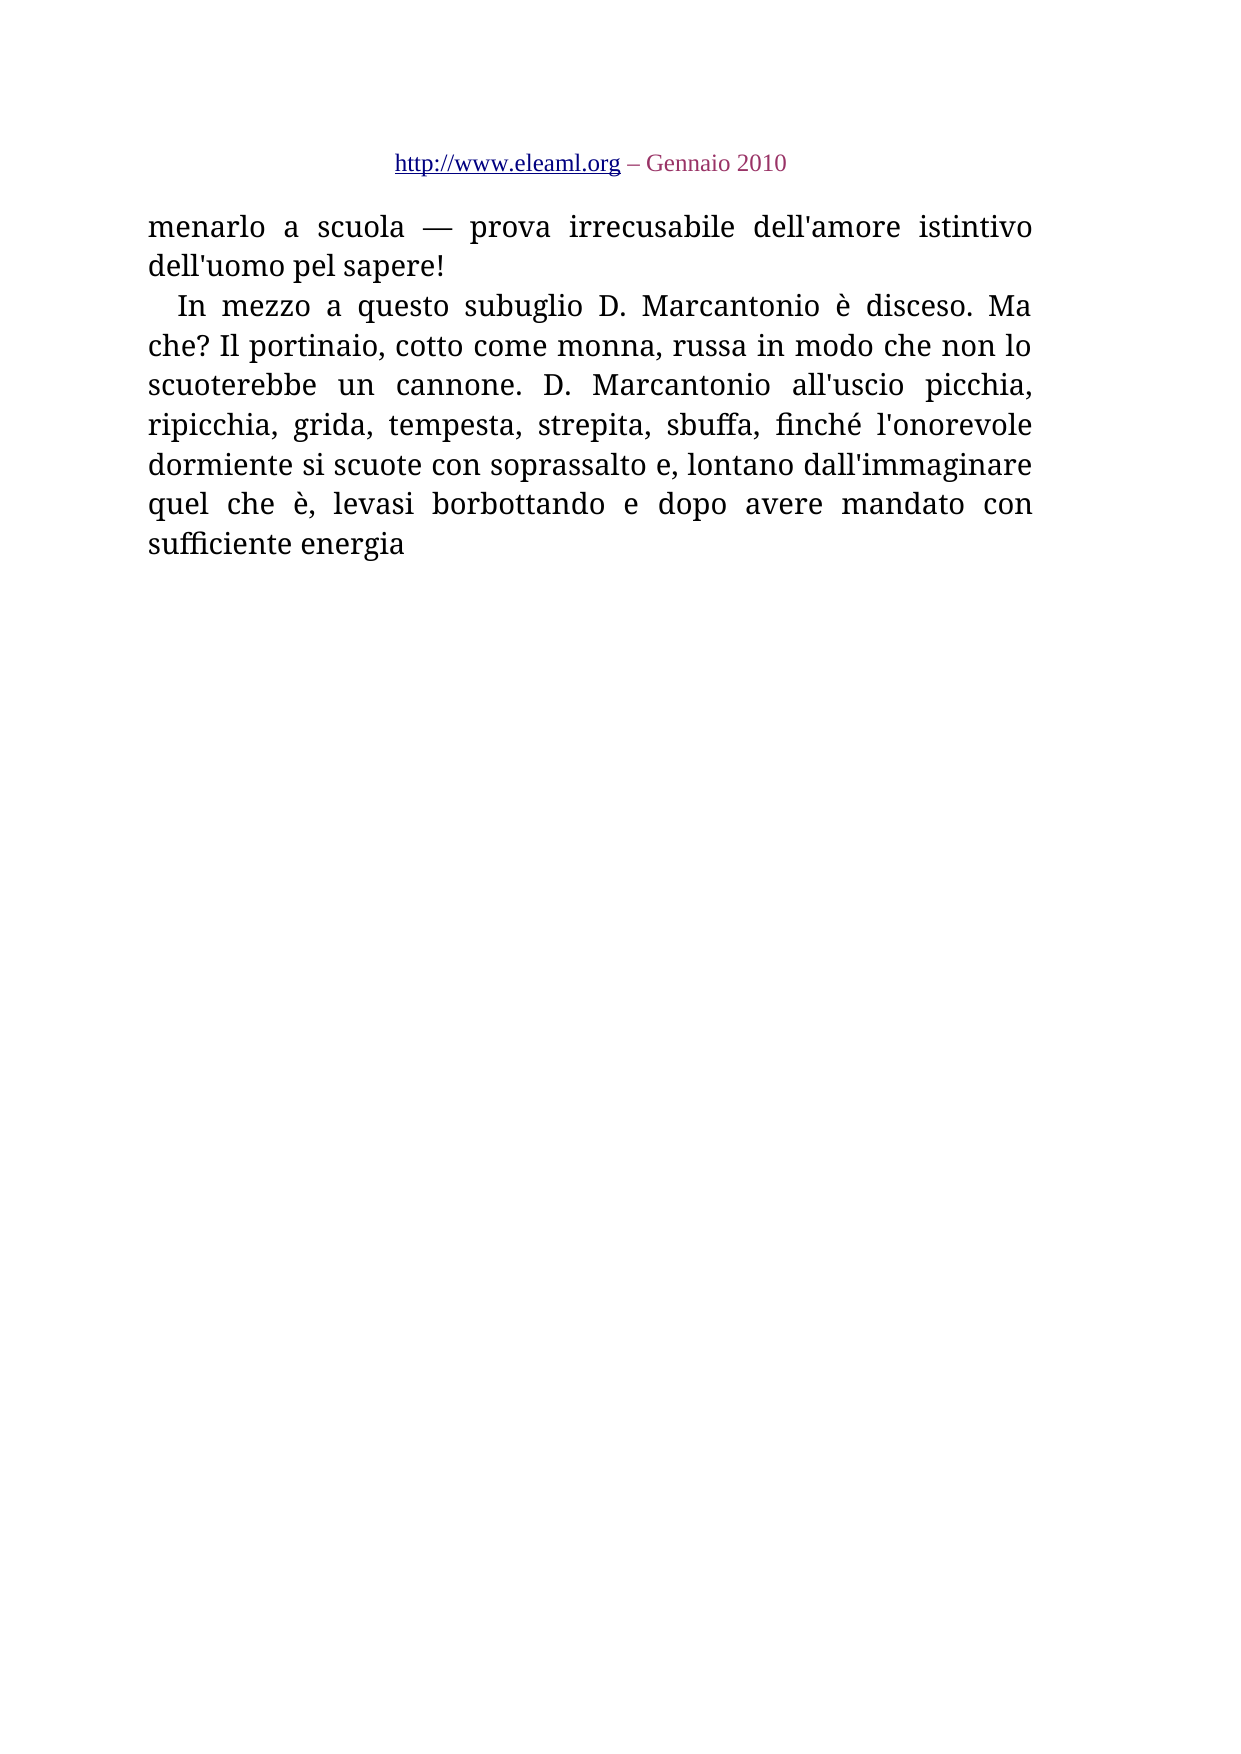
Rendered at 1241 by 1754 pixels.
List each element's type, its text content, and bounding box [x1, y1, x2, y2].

text In mezzo a questo subuglio D. Marcantonio è disceso. Ma che? Il portinaio, cotto come monna, russa in modo che non lo scuoterebbe un cannone. D. Marcantonio all'uscio picchia, ripicchia, grida, tempesta, strepita, sbuffa, finché l'onorevole dormiente si scuote con soprassalto e, lontano dall'immaginare quel che è, levasi borbottando e dopo avere mandato con sufficiente energia [148, 285, 1033, 563]
text menarlo a scuola — prova irrecusabile dell'amore istintivo dell'uomo pel sapere! [148, 206, 1033, 285]
